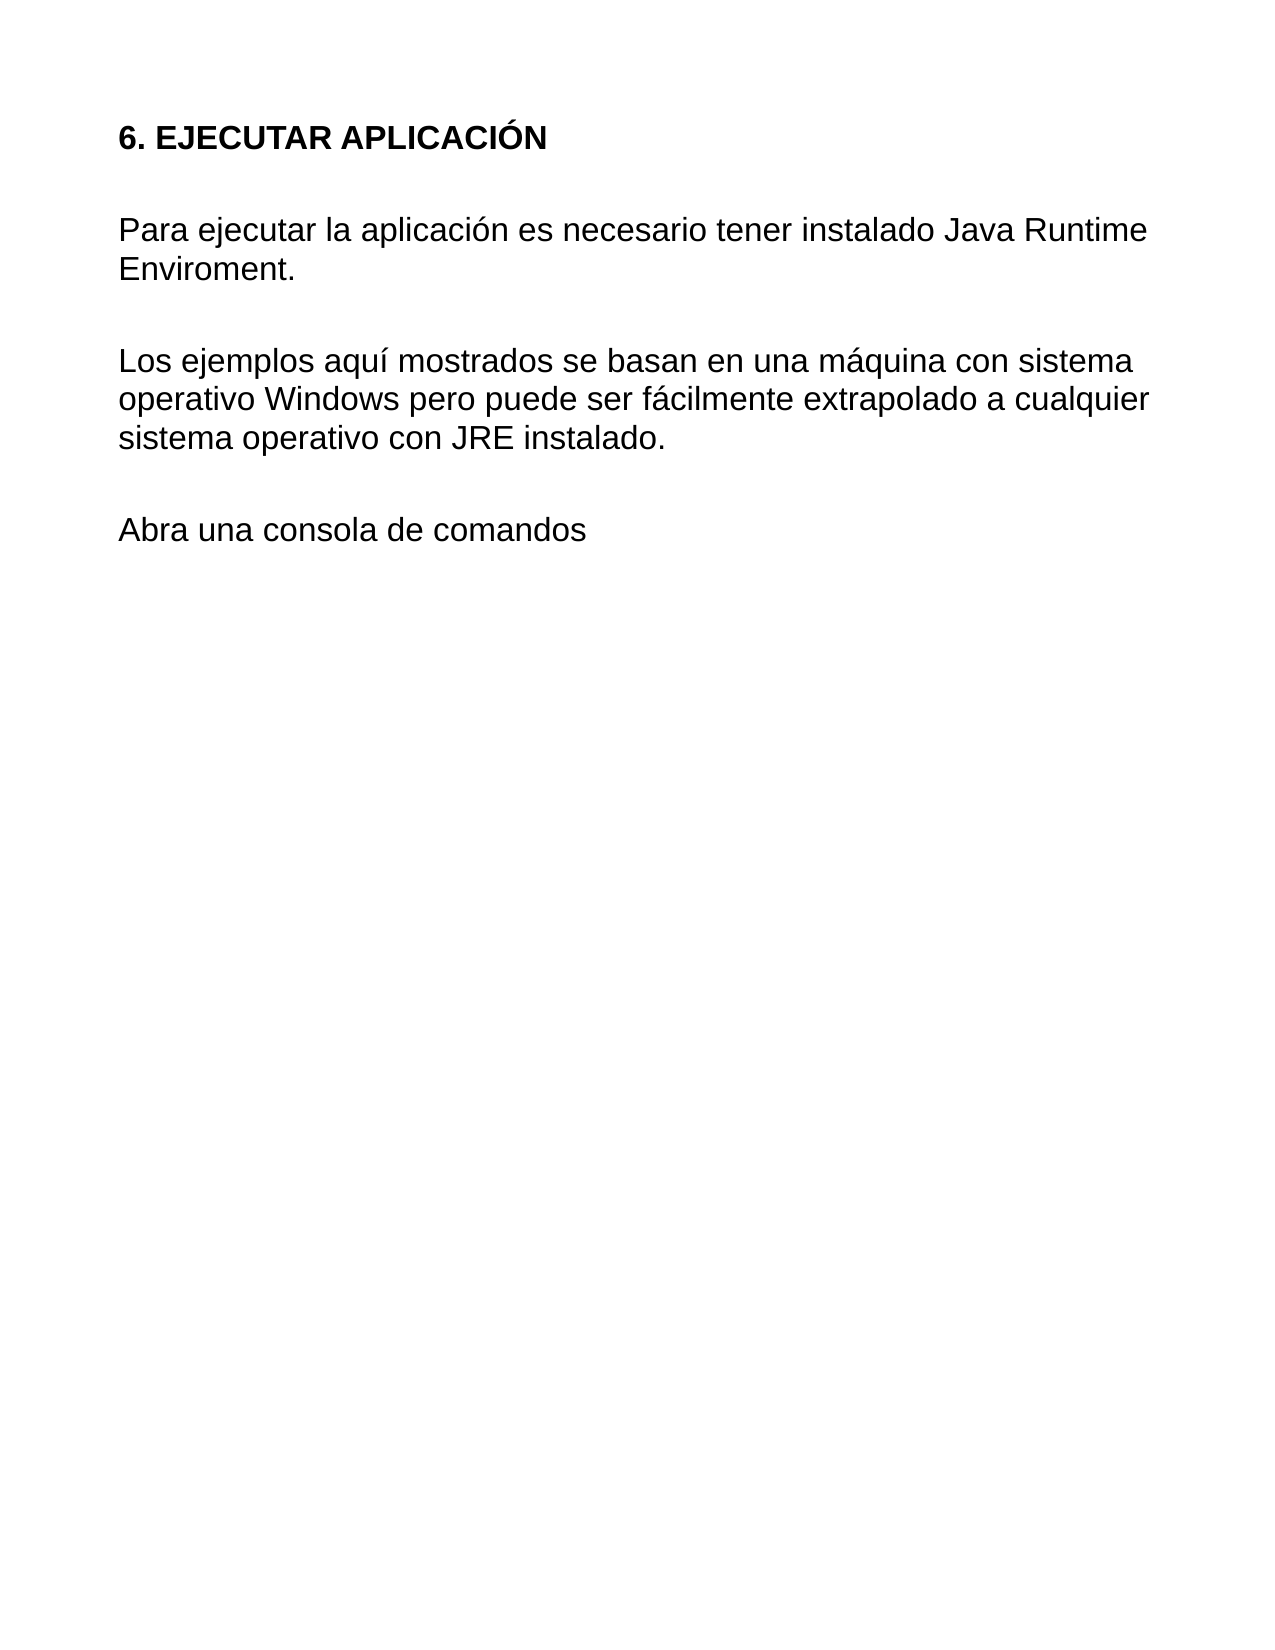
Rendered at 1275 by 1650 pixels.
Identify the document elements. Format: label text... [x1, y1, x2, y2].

text Los ejemplos aquí mostrados se basan en una máquina con sistema operativo Windows pero puede ser fácilmente extrapolado a cualquier sistema operativo con JRE instalado. [118, 341, 1157, 456]
subtitle 6. EJECUTAR APLICACIÓN [118, 118, 1157, 157]
text Para ejecutar la aplicación es necesario tener instalado Java Runtime Enviroment. [118, 210, 1157, 287]
text Abra una consola de comandos [118, 510, 1157, 548]
